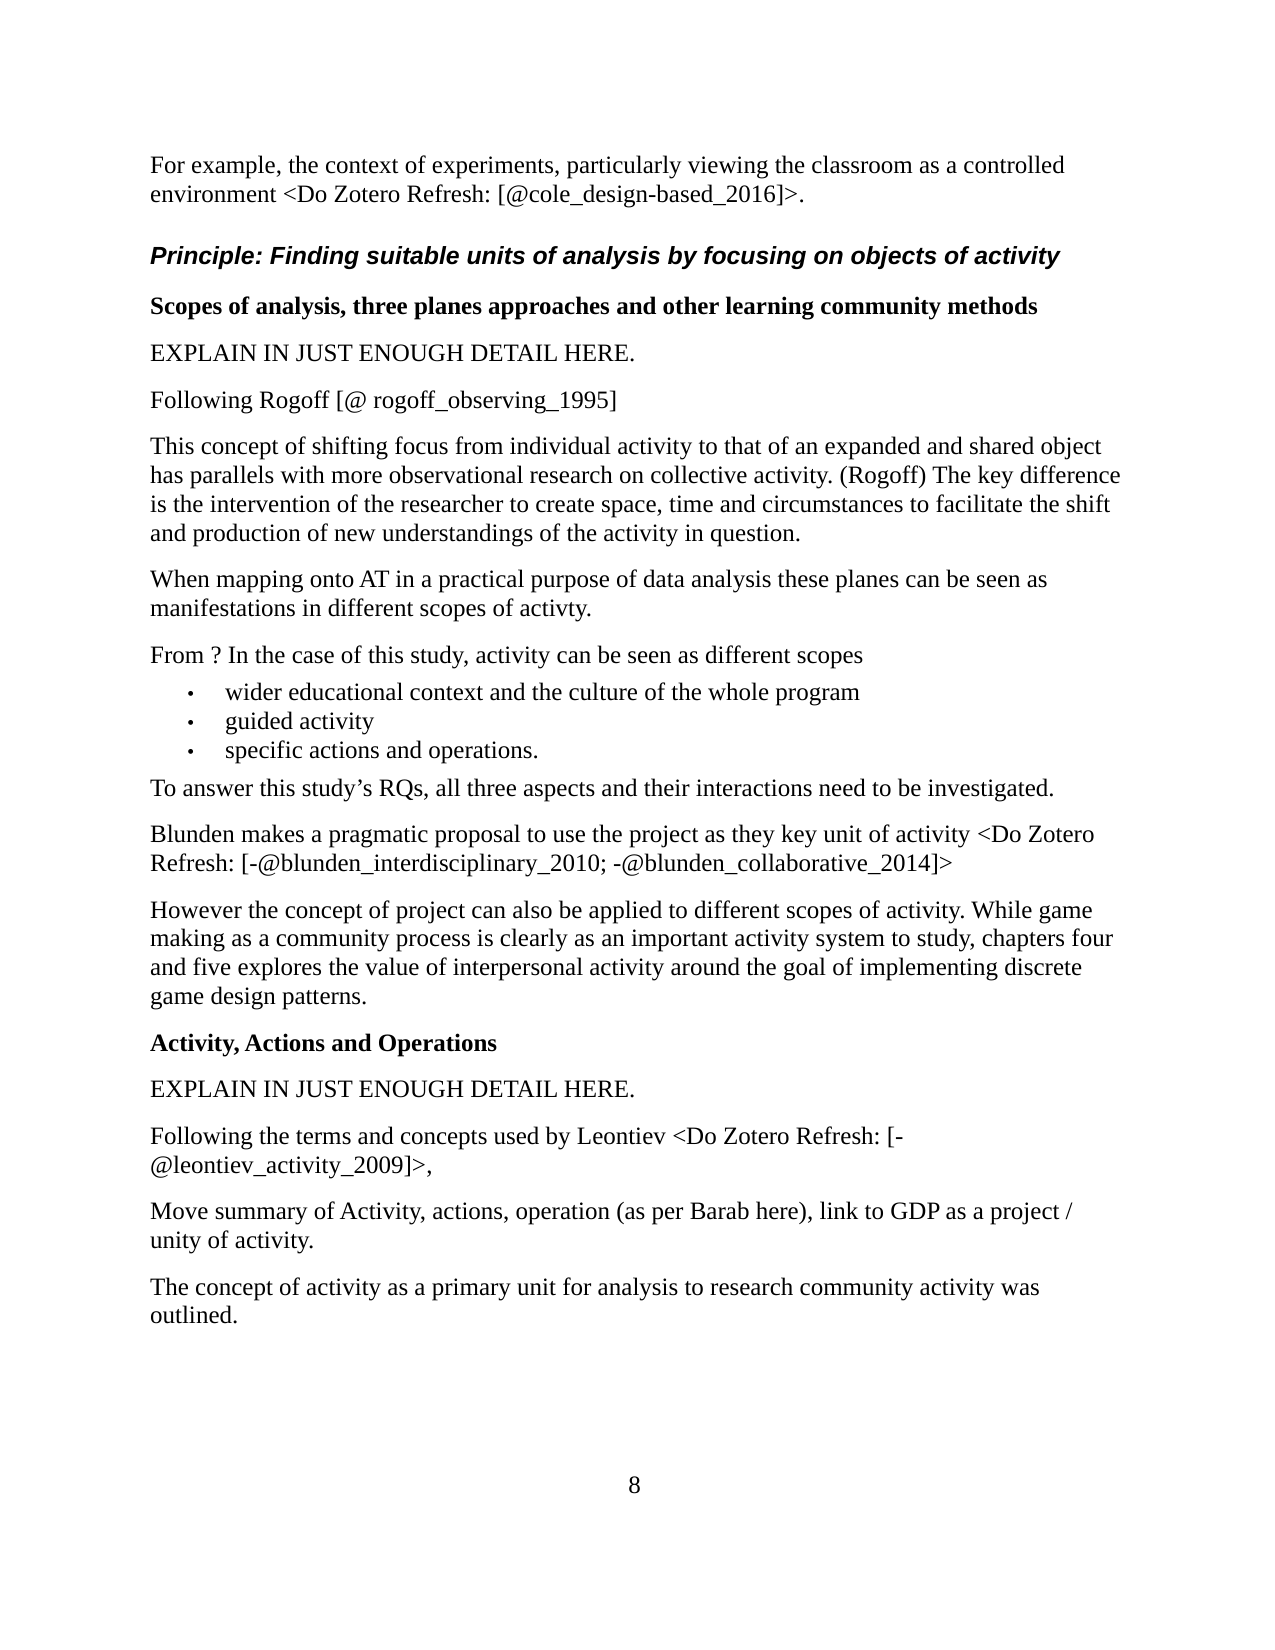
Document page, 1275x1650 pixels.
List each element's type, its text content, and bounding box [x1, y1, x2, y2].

text For example, the context of experiments, particularly viewing the classroom as a controlled environment <Do Zotero Refresh: [@cole_design-based_2016]>. [150, 150, 1125, 207]
list guided activity [187, 706, 1125, 735]
text Blunden makes a pragmatic proposal to use the project as they key unit of activity <Do Zotero Refresh: [-@blunden_interdisciplinary_2010; -@blunden_collaborative_2014]> [150, 819, 1125, 877]
text The concept of activity as a primary unit for analysis to research community activity was outlined. [150, 1272, 1125, 1329]
list wider educational context and the culture of the whole program [187, 677, 1125, 706]
text To answer this study’s RQs, all three aspects and their interactions need to be investigated. [150, 773, 1125, 801]
subtitle Principle: Finding suitable units of analysis by focusing on objects of activity [150, 241, 1125, 270]
text When mapping onto AT in a practical purpose of data analysis these planes can be seen as manifestations in different scopes of activty. [150, 564, 1125, 622]
text This concept of shifting focus from individual activity to that of an expanded and shared object has parallels with more observational research on collective activity. (Rogoff) The key difference is the intervention of the researcher to create space, time and circumstances to facilitate the shift and production of new understandings of the activity in question. [150, 431, 1125, 546]
text Following Rogoff [@ rogoff_observing_1995] [150, 385, 1125, 413]
text Following the terms and concepts used by Leontiev <Do Zotero Refresh: [-@leontiev_activity_2009]>, [150, 1121, 1125, 1178]
text Activity, Actions and Operations [150, 1028, 1125, 1056]
text Move summary of Activity, actions, operation (as per Barab here), link to GDP as a project / unity of activity. [150, 1196, 1125, 1254]
text From ? In the case of this study, activity can be seen as different scopes [150, 640, 1125, 668]
list specific actions and operations. [187, 735, 1125, 764]
text EXPLAIN IN JUST ENOUGH DETAIL HERE. [150, 1074, 1125, 1103]
text EXPLAIN IN JUST ENOUGH DETAIL HERE. [150, 338, 1125, 367]
text However the concept of project can also be applied to different scopes of activity. While game making as a community process is clearly as an important activity system to study, chapters four and five explores the value of interpersonal activity around the goal of implementing discrete game design patterns. [150, 895, 1125, 1010]
text Scopes of analysis, three planes approaches and other learning community methods [150, 291, 1125, 320]
